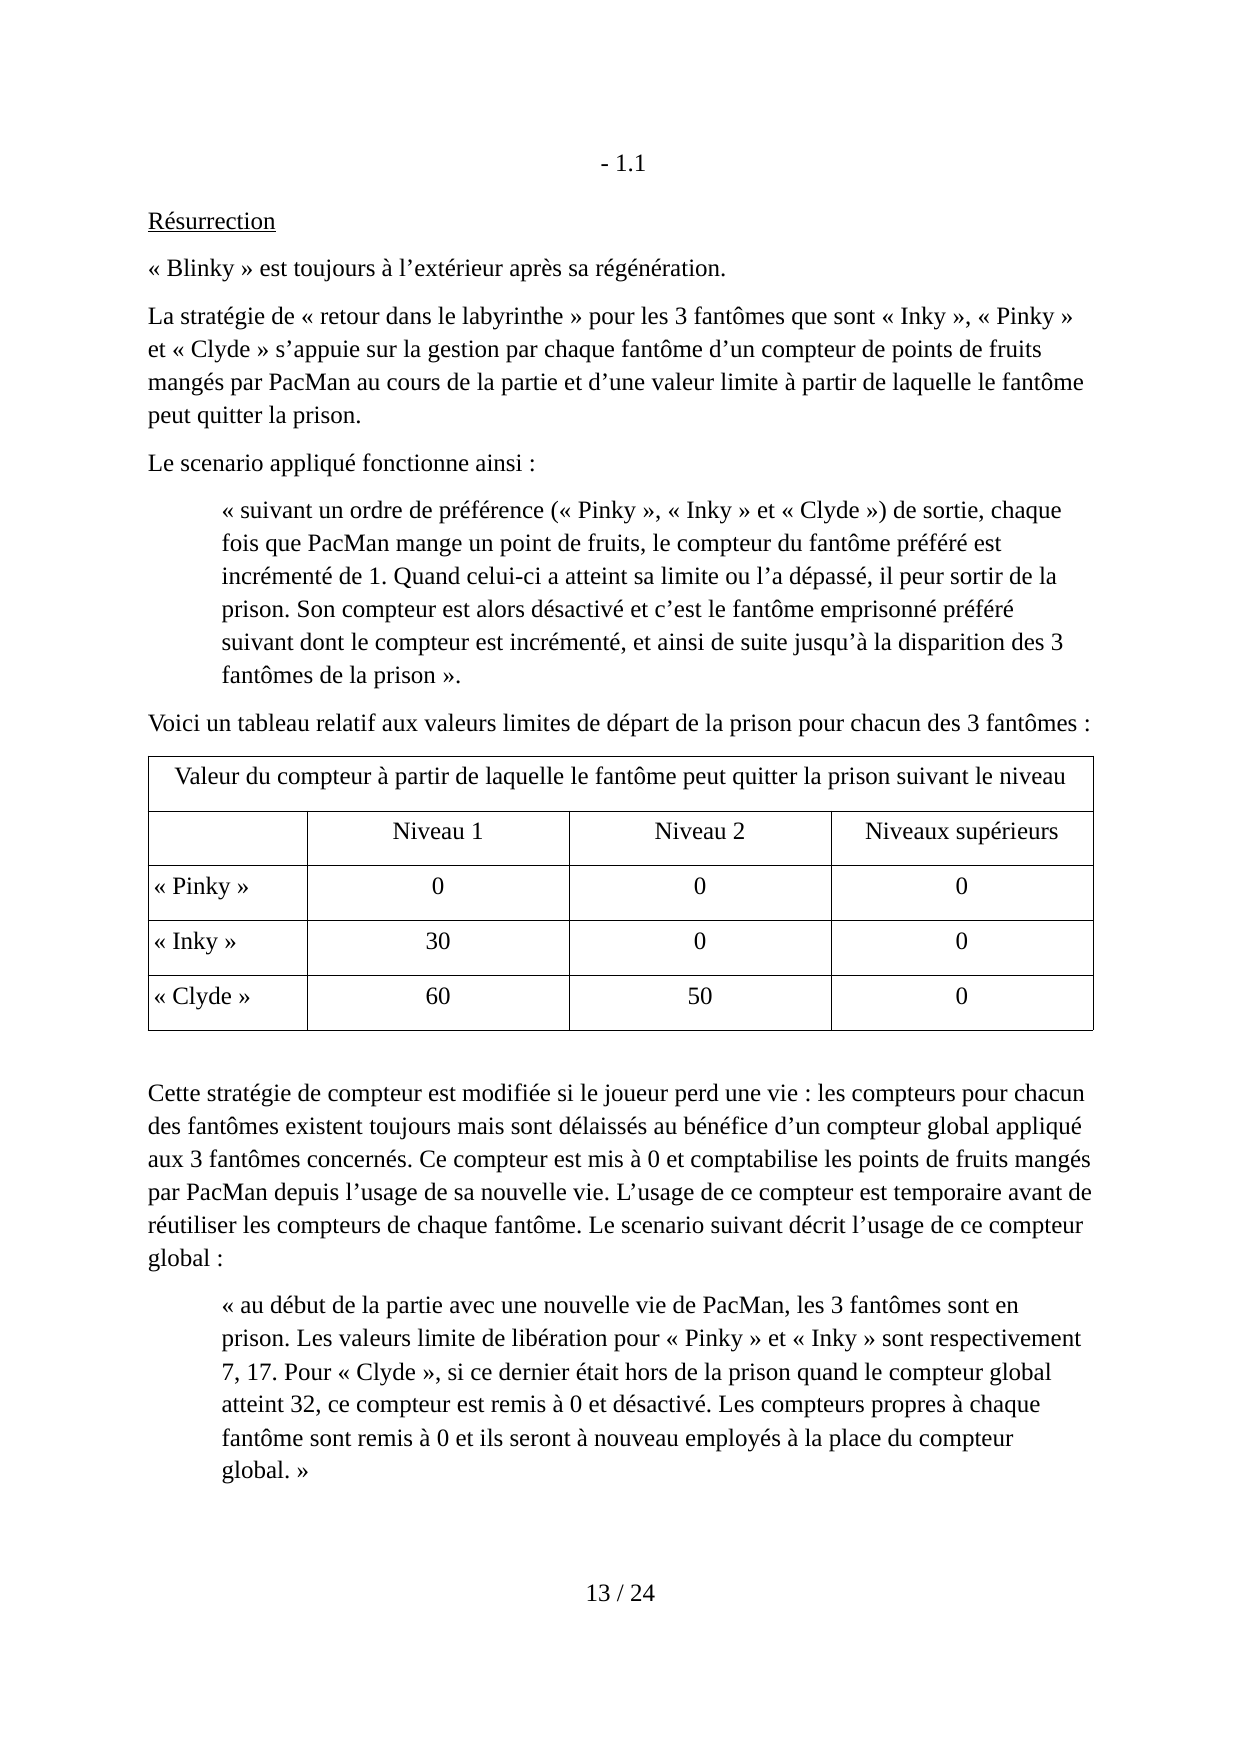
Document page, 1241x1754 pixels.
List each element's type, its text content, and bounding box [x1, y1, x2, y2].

text Voici un tableau relatif aux valeurs limites de départ de la prison pour chacun des 3 fantômes : [148, 708, 1093, 737]
table_cell 0 [570, 866, 831, 920]
text « au début de la partie avec une nouvelle vie de PacMan, les 3 fantômes sont en prison. Les valeurs limite de libération pour « Pinky » et « Inky » sont respectivement 7, 17. Pour « Clyde », si ce dernier était hors de la prison quand le compteur global atteint 32, ce compteur est remis à 0 et désactivé. Les compteurs propres à chaque fantôme sont remis à 0 et ils seront à nouveau employés à la place du compteur global. » [221, 1291, 1093, 1484]
text La stratégie de « retour dans le labyrinthe » pour les 3 fantômes que sont « Inky », « Pinky » et « Clyde » s’appuie sur la gestion par chaque fantôme d’un compteur de points de fruits mangés par PacMan au cours de la partie et d’une valeur limite à partir de laquelle le fantôme peut quitter la prison. [148, 301, 1093, 429]
table_cell 0 [308, 866, 569, 920]
table_cell 0 [570, 921, 831, 975]
table_cell 30 [308, 921, 569, 975]
table_cell 0 [832, 866, 1093, 920]
table_cell Niveaux supérieurs [832, 812, 1093, 865]
table_cell « Pinky » [149, 866, 307, 920]
table_header Valeur du compteur à partir de laquelle le fantôme peut quitter la prison suivant le niveau [149, 757, 1093, 811]
text « Blinky » est toujours à l’extérieur après sa régénération. [148, 253, 1093, 282]
text « suivant un ordre de préférence (« Pinky », « Inky » et « Clyde ») de sortie, chaque fois que PacMan mange un point de fruits, le compteur du fantôme préféré est incrémenté de 1. Quand celui-ci a atteint sa limite ou l’a dépassé, il peur sortir de la prison. Son compteur est alors désactivé et c’est le fantôme emprisonné préféré suivant dont le compteur est incrémenté, et ainsi de suite jusqu’à la disparition des 3 fantômes de la prison ». [221, 495, 1093, 689]
text Résurrection [148, 206, 1093, 234]
table_cell Niveau 2 [570, 812, 831, 865]
text Le scenario appliqué fonctionne ainsi : [148, 448, 1093, 476]
table_cell « Clyde » [149, 976, 307, 1030]
table_cell Niveau 1 [308, 812, 569, 865]
table_cell 50 [570, 976, 831, 1030]
table_cell « Inky » [149, 921, 307, 975]
text Cette stratégie de compteur est modifiée si le joueur perd une vie : les compteurs pour chacun des fantômes existent toujours mais sont délaissés au bénéfice d’un compteur global appliqué aux 3 fantômes concernés. Ce compteur est mis à 0 et comptabilise les points de fruits mangés par PacMan depuis l’usage de sa nouvelle vie. L’usage de ce compteur est temporaire avant de réutiliser les compteurs de chaque fantôme. Le scenario suivant décrit l’usage de ce compteur global : [148, 1078, 1093, 1272]
table_cell 0 [832, 976, 1093, 1030]
table_cell [149, 812, 307, 865]
table_cell 0 [832, 921, 1093, 975]
table_cell 60 [308, 976, 569, 1030]
